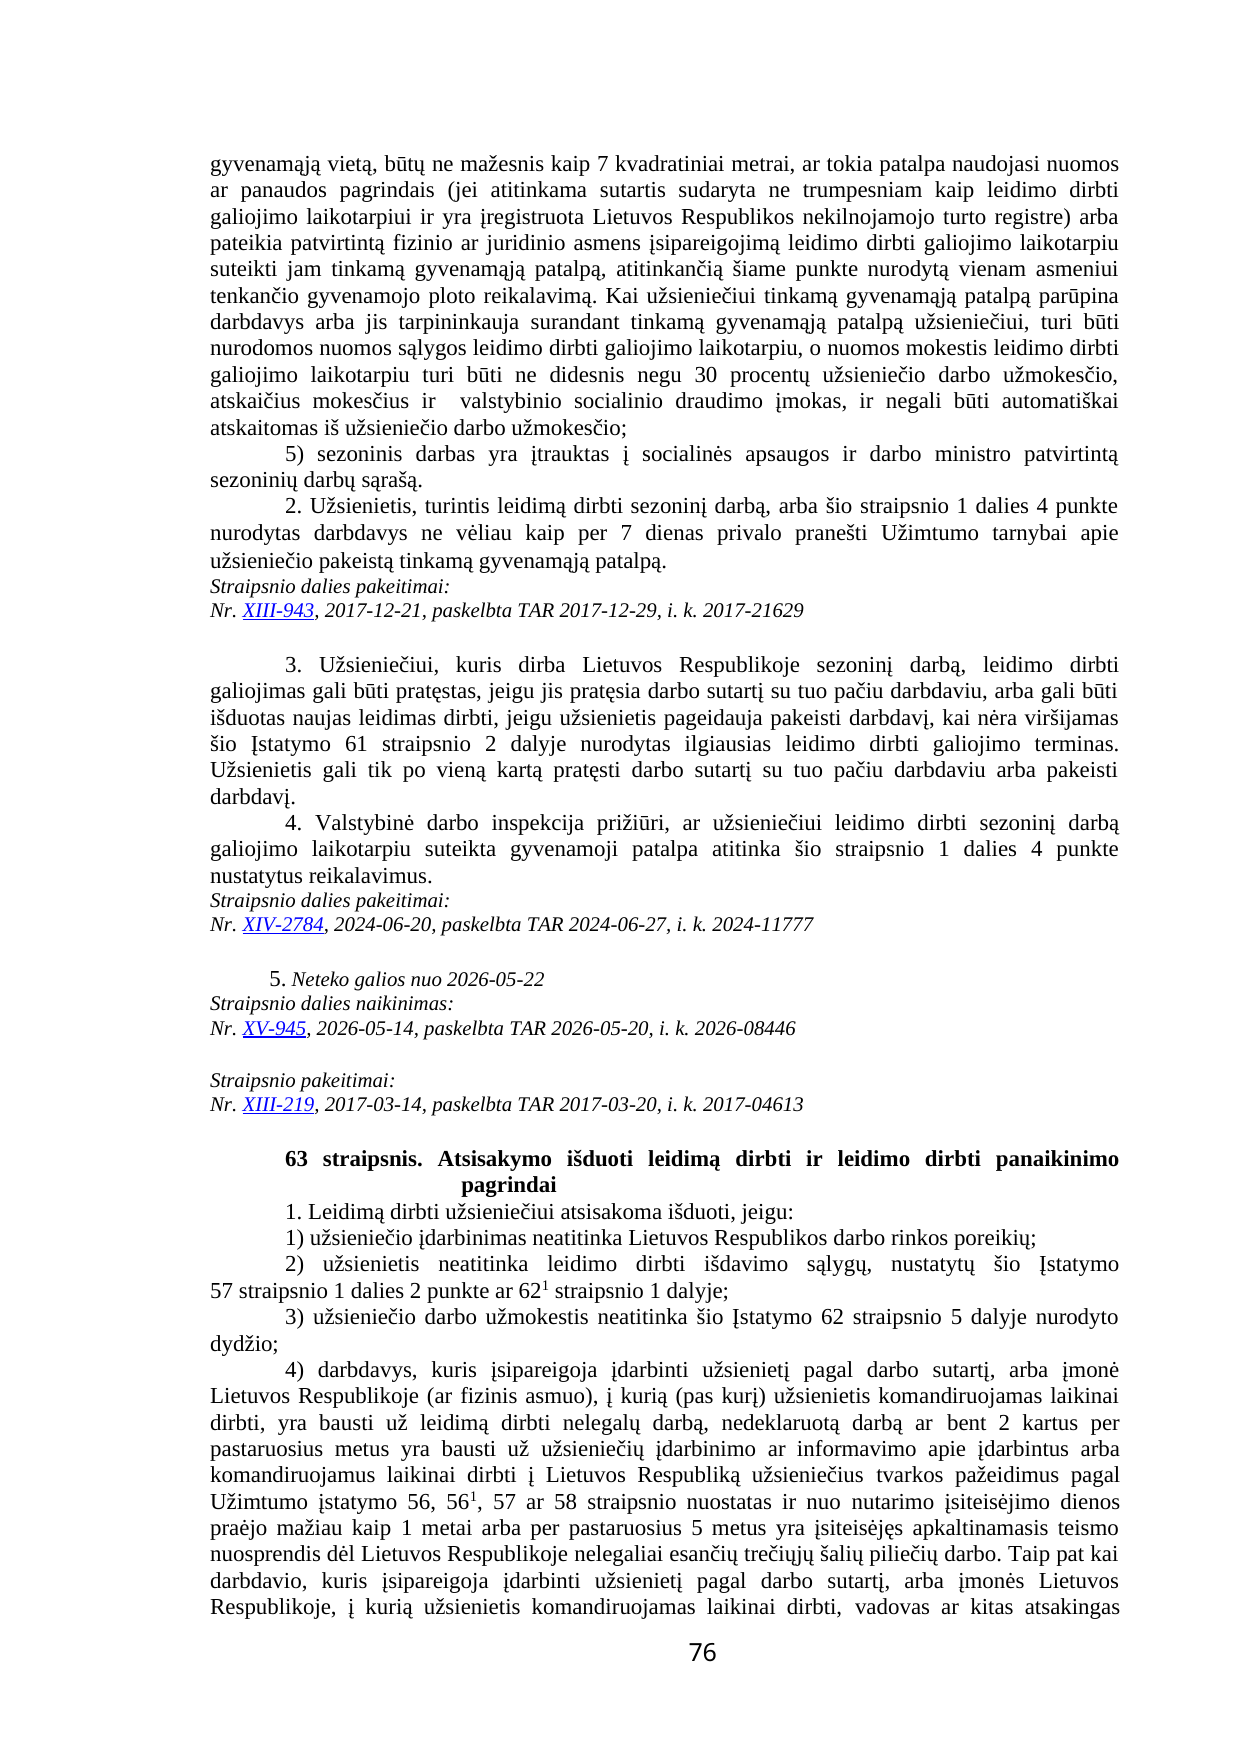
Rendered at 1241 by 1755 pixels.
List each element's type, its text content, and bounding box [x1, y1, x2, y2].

text 1. Leidimą dirbti užsieniečiui atsisakoma išduoti, jeigu: [210, 1198, 1120, 1224]
text 3) užsieniečio darbo užmokestis neatitinka šio Įstatymo 62 straipsnio 5 dalyje nurodyto dydžio; [210, 1303, 1120, 1356]
text Straipsnio dalies naikinimas: [210, 991, 1120, 1015]
text 5. Neteko galios nuo 2026-05-22 [210, 965, 1120, 991]
text 5) sezoninis darbas yra įtrauktas į socialinės apsaugos ir darbo ministro patvirtintą sezoninių darbų sąrašą. [210, 440, 1120, 493]
text Nr. XIII-219, 2017-03-14, paskelbta TAR 2017-03-20, i. k. 2017-04613 [210, 1092, 1120, 1116]
text 3. Užsieniečiui, kuris dirba Lietuvos Respublikoje sezoninį darbą, leidimo dirbti galiojimas gali būti pratęstas, jeigu jis pratęsia darbo sutartį su tuo pačiu darbdaviu, arba gali būti išduotas naujas leidimas dirbti, jeigu užsienietis pageidauja pakeisti darbdavį, kai nėra viršijamas šio Įstatymo 61 straipsnio 2 dalyje nurodytas ilgiausias leidimo dirbti galiojimo terminas. Užsienietis gali tik po vieną kartą pratęsti darbo sutartį su tuo pačiu darbdaviu arba pakeisti darbdavį. [210, 651, 1120, 809]
text 4) darbdavys, kuris įsipareigoja įdarbinti užsienietį pagal darbo sutartį, arba įmonė Lietuvos Respublikoje (ar fizinis asmuo), į kurią (pas kurį) užsienietis komandiruojamas laikinai dirbti, yra bausti už leidimą dirbti nelegalų darbą, nedeklaruotą darbą ar bent 2 kartus per pastaruosius metus yra bausti už užsieniečių įdarbinimo ar informavimo apie įdarbintus arba komandiruojamus laikinai dirbti į Lietuvos Respubliką užsieniečius tvarkos pažeidimus pagal Užimtumo įstatymo 56, 561, 57 ar 58 straipsnio nuostatas ir nuo nutarimo įsiteisėjimo dienos praėjo mažiau kaip 1 metai arba per pastaruosius 5 metus yra įsiteisėjęs apkaltinamasis teismo nuosprendis dėl Lietuvos Respublikoje nelegaliai esančių trečiųjų šalių piliečių darbo. Taip pat kai darbdavio, kuris įsipareigoja įdarbinti užsienietį pagal darbo sutartį, arba įmonės Lietuvos Respublikoje, į kurią užsienietis komandiruojamas laikinai dirbti, vadovas ar kitas atsakingas [210, 1356, 1120, 1619]
text Nr. XIII-943, 2017-12-21, paskelbta TAR 2017-12-29, i. k. 2017-21629 [210, 598, 1120, 622]
text 63 straipsnis. Atsisakymo išduoti leidimą dirbti ir leidimo dirbti panaikinimo pagrindai [285, 1145, 1120, 1198]
text 2. Užsienietis, turintis leidimą dirbti sezoninį darbą, arba šio straipsnio 1 dalies 4 punkte nurodytas darbdavys ne vėliau kaip per 7 dienas privalo pranešti Užimtumo tarnybai apie užsieniečio pakeistą tinkamą gyvenamąją patalpą. [210, 493, 1120, 574]
text Straipsnio pakeitimai: [210, 1068, 1120, 1092]
text Nr. XIV-2784, 2024-06-20, paskelbta TAR 2024-06-27, i. k. 2024-11777 [210, 912, 1120, 936]
text Straipsnio dalies pakeitimai: [210, 574, 1120, 598]
text gyvenamąją vietą, būtų ne mažesnis kaip 7 kvadratiniai metrai, ar tokia patalpa naudojasi nuomos ar panaudos pagrindais (jei atitinkama sutartis sudaryta ne trumpesniam kaip leidimo dirbti galiojimo laikotarpiui ir yra įregistruota Lietuvos Respublikos nekilnojamojo turto registre) arba pateikia patvirtintą fizinio ar juridinio asmens įsipareigojimą leidimo dirbti galiojimo laikotarpiu suteikti jam tinkamą gyvenamąją patalpą, atitinkančią šiame punkte nurodytą vienam asmeniui tenkančio gyvenamojo ploto reikalavimą. Kai užsieniečiui tinkamą gyvenamąją patalpą parūpina darbdavys arba jis tarpininkauja surandant tinkamą gyvenamąją patalpą užsieniečiui, turi būti nurodomos nuomos sąlygos leidimo dirbti galiojimo laikotarpiu, o nuomos mokestis leidimo dirbti galiojimo laikotarpiu turi būti ne didesnis negu 30 procentų užsieniečio darbo užmokesčio, atskaičius mokesčius ir valstybinio socialinio draudimo įmokas, ir negali būti automatiškai atskaitomas iš užsieniečio darbo užmokesčio; [210, 150, 1120, 440]
text Straipsnio dalies pakeitimai: [210, 888, 1120, 912]
text 4. Valstybinė darbo inspekcija prižiūri, ar užsieniečiui leidimo dirbti sezoninį darbą galiojimo laikotarpiu suteikta gyvenamoji patalpa atitinka šio straipsnio 1 dalies 4 punkte nustatytus reikalavimus. [210, 809, 1120, 888]
text 1) užsieniečio įdarbinimas neatitinka Lietuvos Respublikos darbo rinkos poreikių; [210, 1224, 1120, 1251]
text Nr. XV-945, 2026-05-14, paskelbta TAR 2026-05-20, i. k. 2026-08446 [210, 1015, 1120, 1039]
text 2) užsienietis neatitinka leidimo dirbti išdavimo sąlygų, nustatytų šio Įstatymo 57 straipsnio 1 dalies 2 punkte ar 621 straipsnio 1 dalyje; [210, 1251, 1120, 1303]
